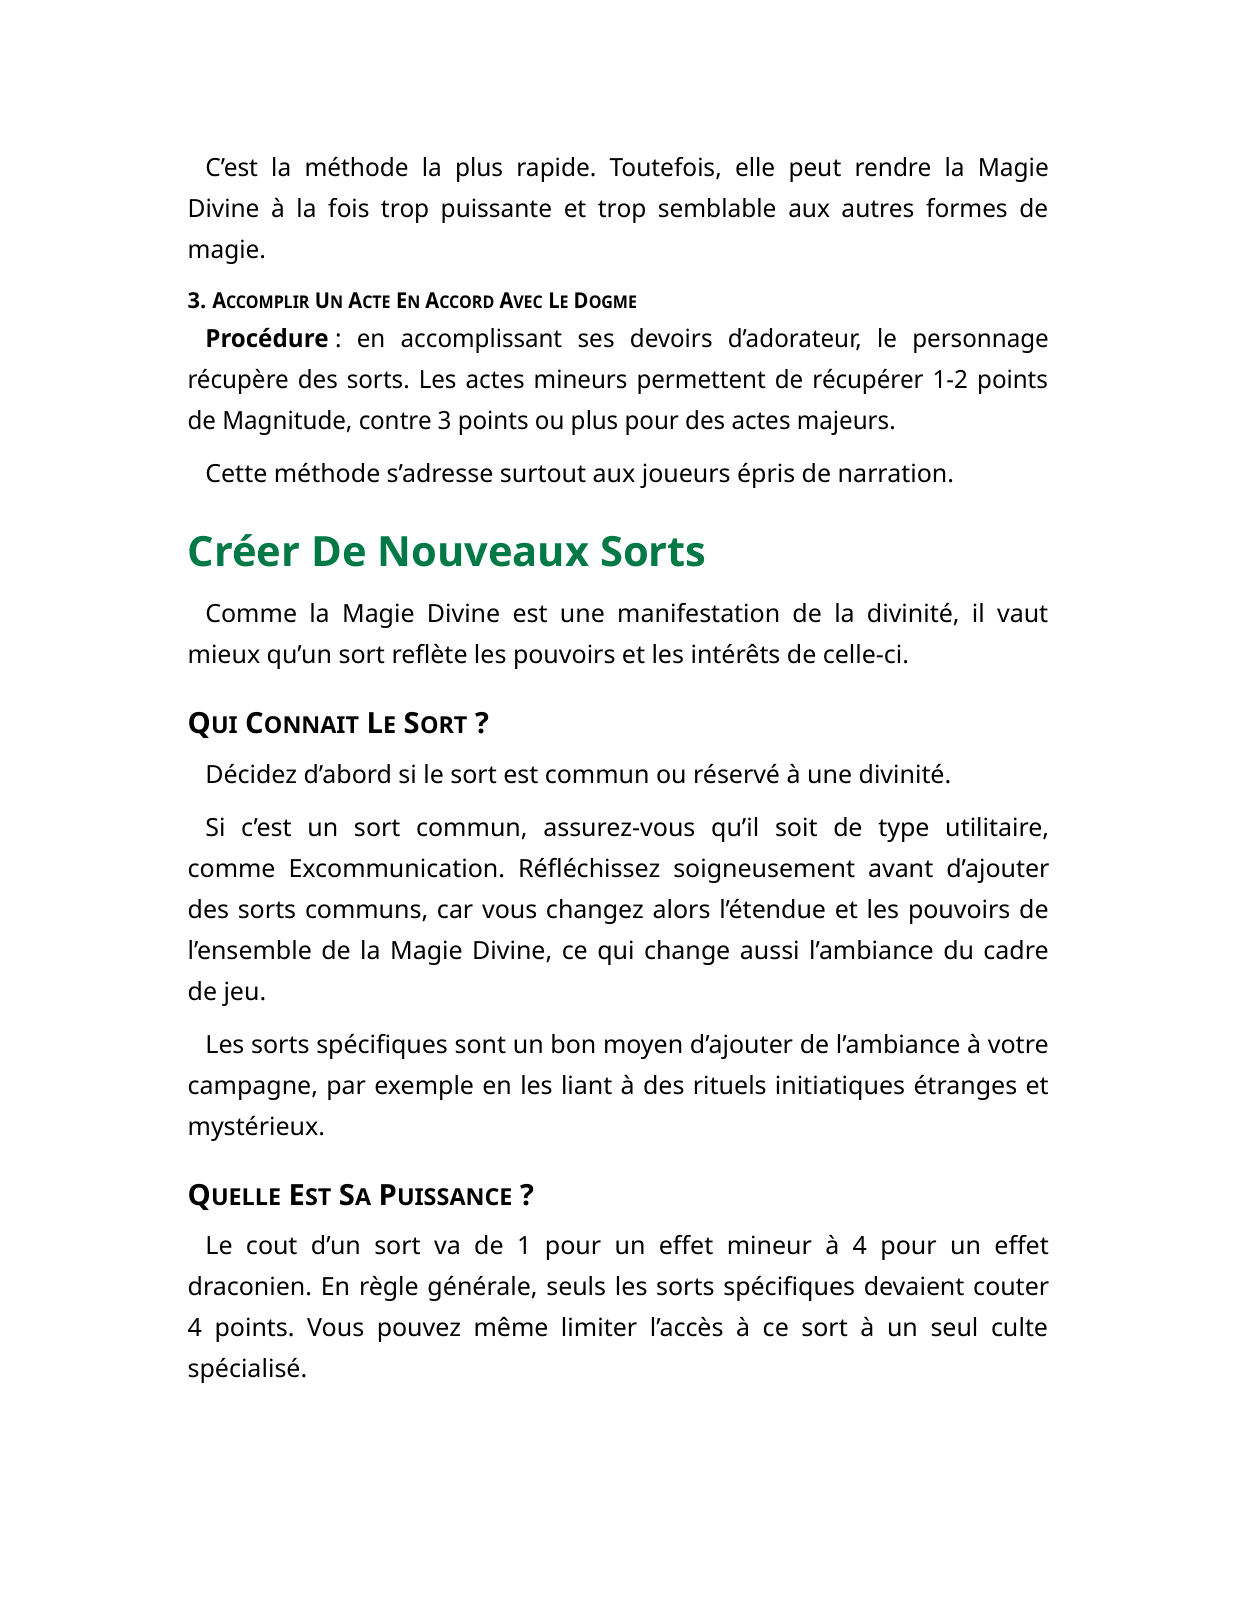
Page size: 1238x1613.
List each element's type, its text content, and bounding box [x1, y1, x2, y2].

text Décidez d’abord si le sort est commun ou réservé à une divinité. [187, 756, 1050, 791]
text Qui Connait Le Sort ? [187, 703, 1050, 742]
text Quelle Est Sa Puissance ? [187, 1174, 1050, 1214]
text Le cout d’un sort va de 1 pour un effet mineur à 4 pour un effet draconien. En règle générale, seuls les sorts spécifiques devaient couter 4 points. Vous pouvez même limiter l’accès à ce sort à un seul culte spécialisé. [187, 1228, 1050, 1384]
text Créer De Nouveaux Sorts [187, 522, 1050, 578]
text Les sorts spécifiques sont un bon moyen d’ajouter de l’ambiance à votre campagne, par exemple en les liant à des rituels initiatiques étranges et mystérieux. [187, 1026, 1050, 1142]
text C’est la méthode la plus rapide. Toutefois, elle peut rendre la Magie Divine à la fois trop puissante et trop semblable aux autres formes de magie. [187, 150, 1050, 266]
text Comme la Magie Divine est une manifestation de la divinité, il vaut mieux qu’un sort reflète les pouvoirs et les intérêts de celle-ci. [187, 596, 1050, 671]
text Cette méthode s’adresse surtout aux joueurs épris de narration. [187, 456, 1050, 490]
text Procédure : en accomplissant ses devoirs d’adorateur, le personnage récupère des sorts. Les actes mineurs permettent de récupérer 1-2 points de Magnitude, contre 3 points ou plus pour des actes majeurs. [187, 321, 1050, 436]
text Si c’est un sort commun, assurez-vous qu’il soit de type utilitaire, comme Excommunication. Réfléchissez soigneusement avant d’ajouter des sorts communs, car vous changez alors l’étendue et les pouvoirs de l’ensemble de la Magie Divine, ce qui change aussi l’ambiance du cadre de jeu. [187, 810, 1050, 1007]
text 3. Accomplir Un Acte En Accord Avec Le Dogme [187, 285, 1050, 315]
